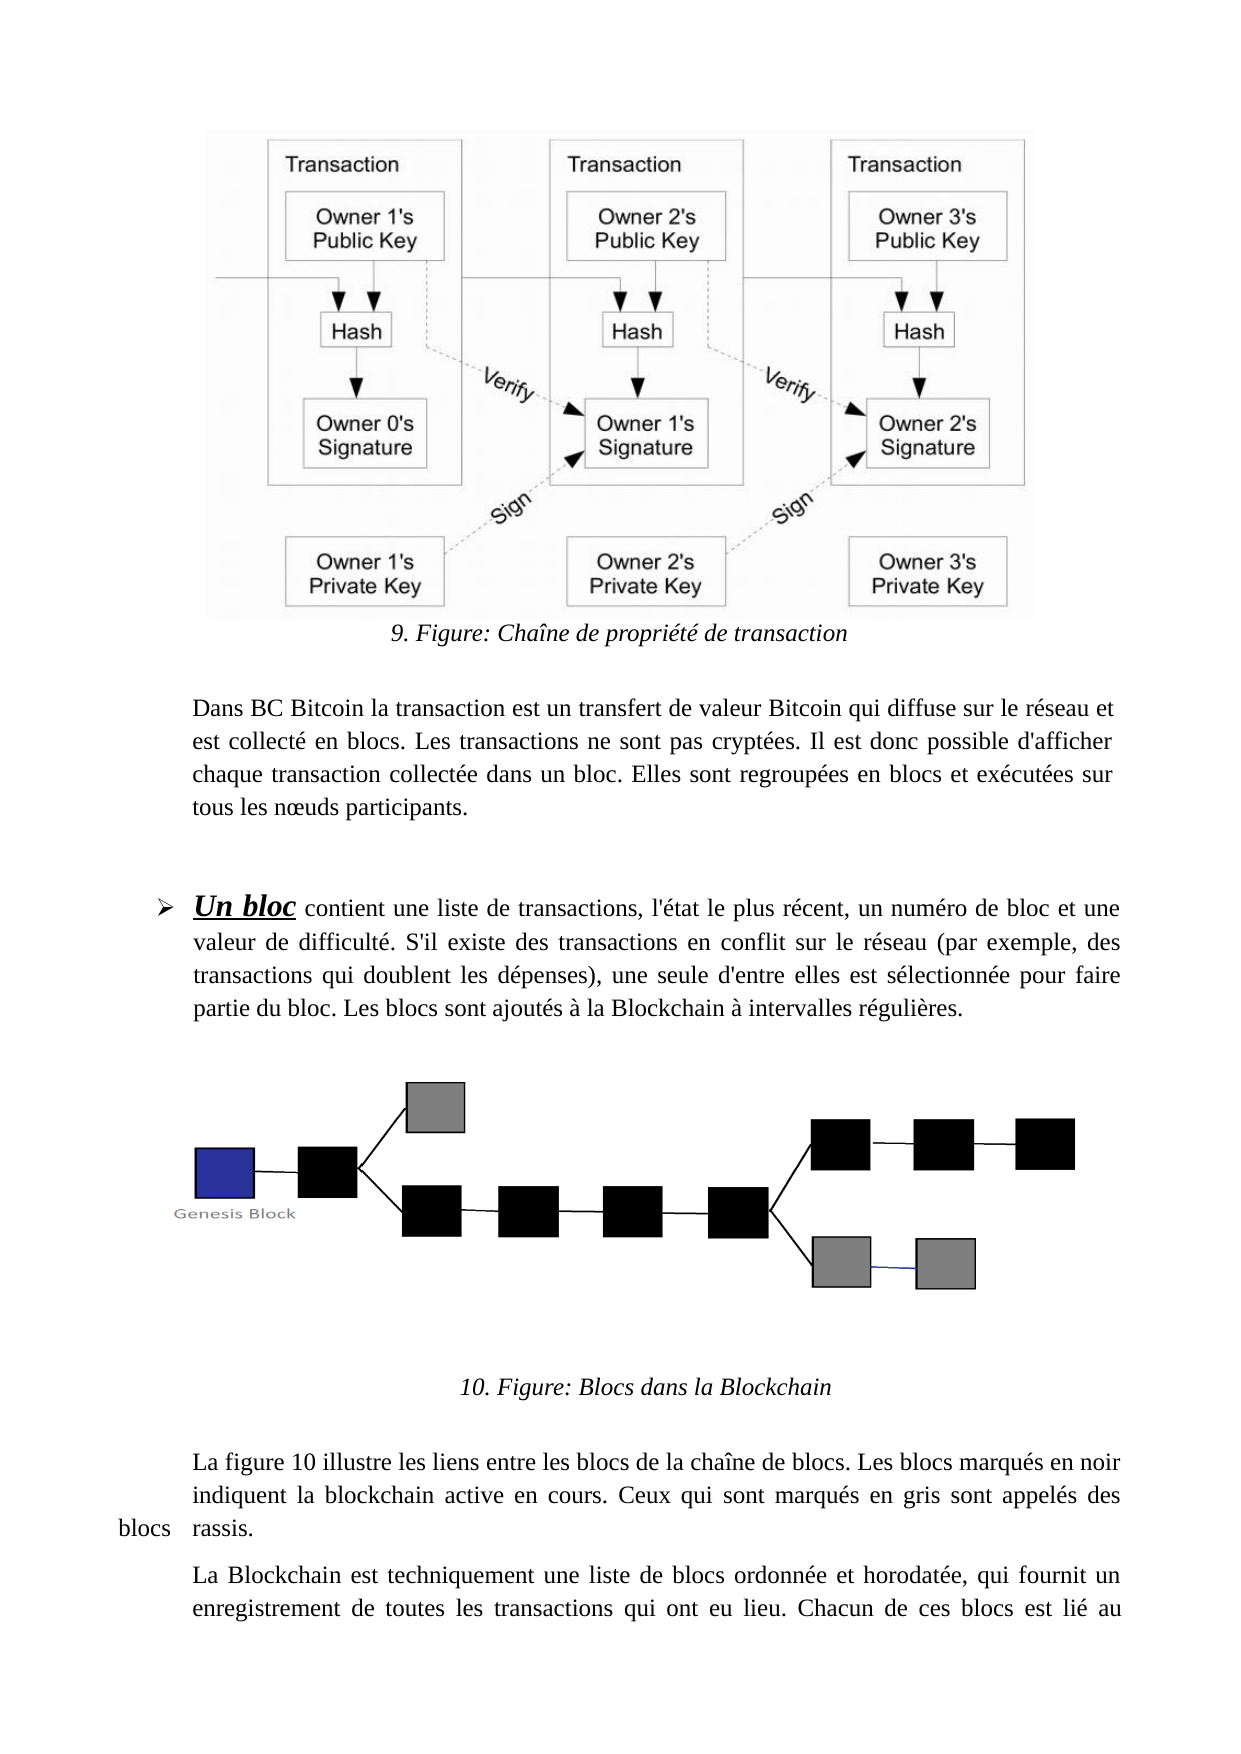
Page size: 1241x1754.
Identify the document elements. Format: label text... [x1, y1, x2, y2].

picture [173, 1067, 1121, 1373]
text La Blockchain est techniquement une liste de blocs ordonnée et horodatée, qui fournit un enregistrement de toutes les transactions qui ont eu lieu. Chacun de ces blocs est lié au [118, 1560, 1122, 1622]
text Dans BC Bitcoin la transaction est un transfert de valeur Bitcoin qui diffuse sur le réseau et est collecté en blocs. Les transactions ne sont pas cryptées. Il est donc possible d'afficher chaque transaction collectée dans un bloc. Elles sont regroupées en blocs et exécutées sur tous les nœuds participants. [118, 693, 1122, 821]
text 10. Figure: Blocs dans la Blockchain [173, 1373, 1120, 1401]
list Un bloc contient une liste de transactions, l'état le plus récent, un numéro de bloc et une valeur de difficulté. S'il existe des transactions en conflit sur le réseau (par exemple, des transactions qui doublent les dépenses), une seule d'entre elles est sélectionnée pour faire partie du bloc. Les blocs sont ajoutés à la Blockchain à intervalles régulières. [156, 887, 1122, 1022]
picture [205, 130, 1036, 619]
text La figure 10 illustre les liens entre les blocs de la chaîne de blocs. Les blocs marqués en noir indiquent la blockchain active en cours. Ceux qui sont marqués en gris sont appelés des blocs rassis. [118, 1447, 1122, 1541]
text 9. Figure: Chaîne de propriété de transaction [205, 619, 1036, 647]
